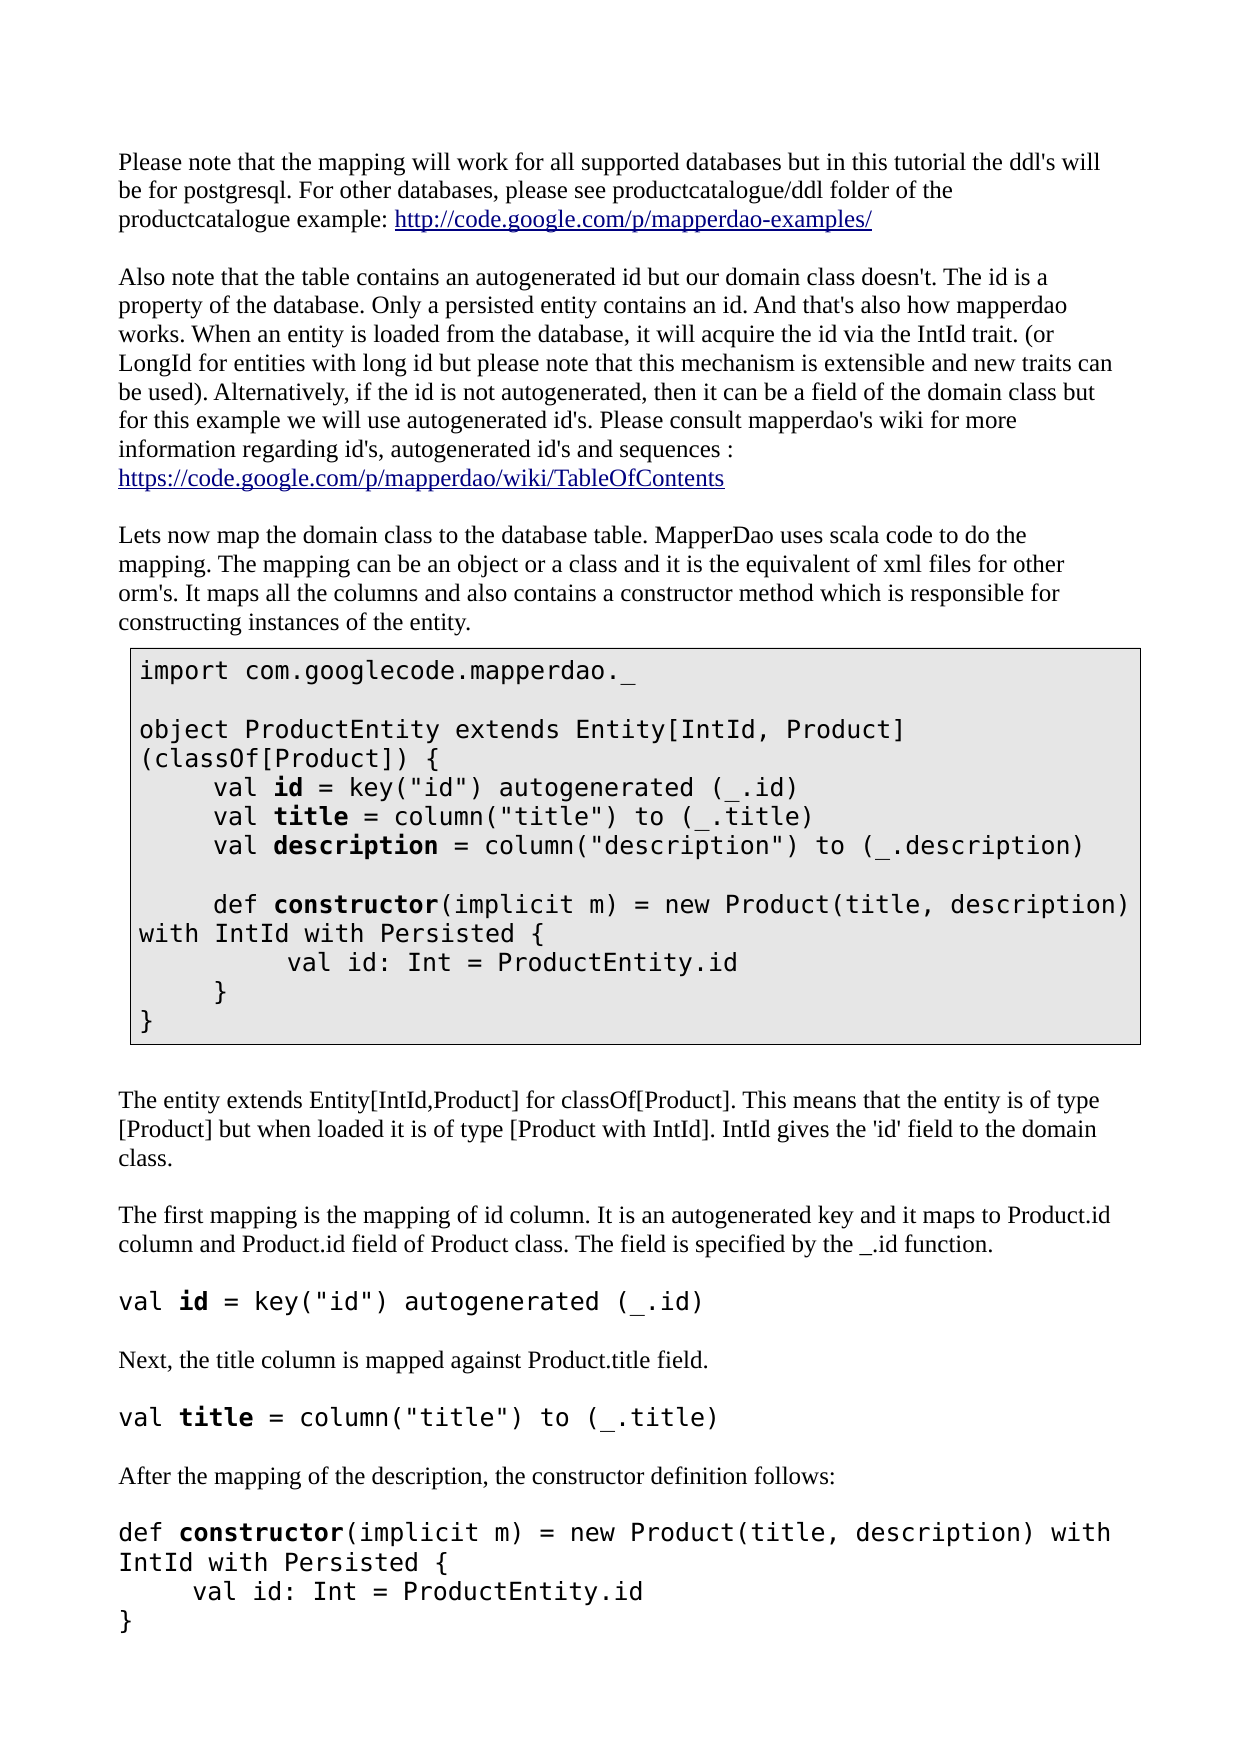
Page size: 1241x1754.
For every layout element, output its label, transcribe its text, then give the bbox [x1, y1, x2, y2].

text val title = column("title") to (_.title) [139, 802, 1131, 831]
text After the mapping of the description, the constructor definition follows: [118, 1461, 1122, 1490]
text val id = key("id") autogenerated (_.id) [139, 773, 1131, 802]
text val id: Int = ProductEntity.id [139, 948, 1131, 977]
text def constructor(implicit m) = new Product(title, description) with IntId with Persisted { [118, 1518, 1122, 1577]
text The first mapping is the mapping of id column. It is an autogenerated key and it maps to Product.id column and Product.id field of Product class. The field is specified by the _.id function. [118, 1201, 1122, 1258]
text val id = key("id") autogenerated (_.id) [118, 1287, 1122, 1316]
text val description = column("description") to (_.description) [139, 831, 1131, 861]
text val title = column("title") to (_.title) [118, 1403, 1122, 1432]
text Lets now map the domain class to the database table. MapperDao uses scala code to do the mapping. The mapping can be an object or a class and it is the equivalent of xml files for other orm's. It maps all the columns and also contains a constructor method which is responsible for constructing instances of the entity. [118, 521, 1122, 636]
text The entity extends Entity[IntId,Product] for classOf[Product]. This means that the entity is of type [Product] but when loaded it is of type [Product with IntId]. IntId gives the 'id' field to the domain class. [118, 1086, 1122, 1172]
text object ProductEntity extends Entity[IntId, Product](classOf[Product]) { [139, 715, 1131, 773]
text } [139, 977, 1131, 1006]
text Also note that the table contains an autogenerated id but our domain class doesn't. The id is a property of the database. Only a persisted entity contains an id. And that's also how mapperdao works. When an entity is loaded from the database, it will acquire the id via the IntId trait. (or LongId for entities with long id but please note that this mechanism is extensible and new traits can be used). Alternatively, if the id is not autogenerated, then it can be a field of the domain class but for this example we will use autogenerated id's. Please consult mapperdao's wiki for more information regarding id's, autogenerated id's and sequences : https://code.google.com/p/mapperdao/wiki/TableOfContents [118, 262, 1122, 492]
text Next, the title column is mapped against Product.title field. [118, 1345, 1122, 1374]
text val id: Int = ProductEntity.id [118, 1577, 1122, 1606]
text import com.googlecode.mapperdao._ [139, 656, 1131, 686]
text } [118, 1606, 1122, 1635]
text Please note that the mapping will work for all supported databases but in this tutorial the ddl's will be for postgresql. For other databases, please see productcatalogue/ddl folder of the productcatalogue example: http://code.google.com/p/mapperdao-examples/ [118, 147, 1122, 233]
text } [139, 1006, 1131, 1036]
text def constructor(implicit m) = new Product(title, description) with IntId with Persisted { [139, 890, 1131, 948]
